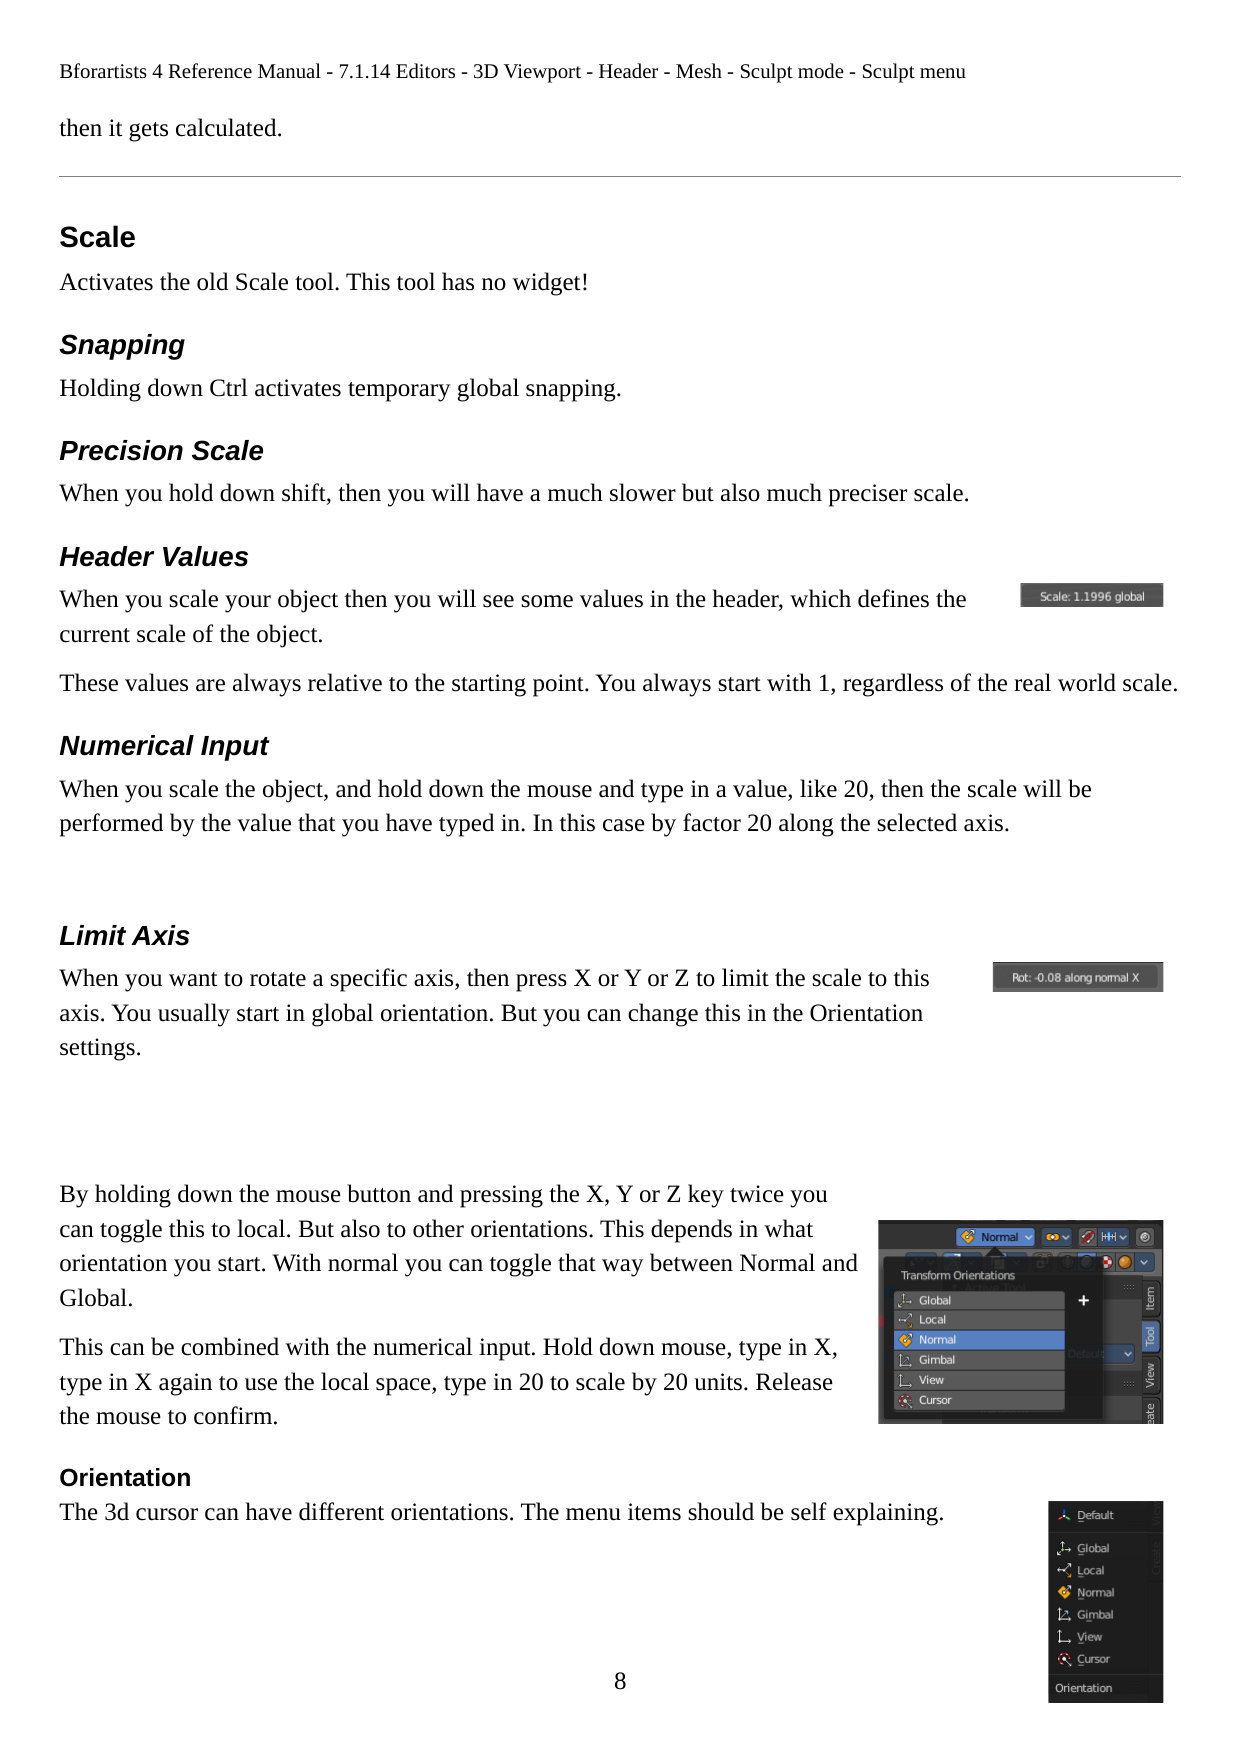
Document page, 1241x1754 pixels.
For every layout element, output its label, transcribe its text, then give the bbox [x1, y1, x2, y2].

text The 3d cursor can have different orientations. The menu items should be self explaining. [59, 1497, 1181, 1526]
text When you scale the object, and hold down the mouse and type in a value, like 20, then the scale will be performed by the value that you have typed in. In this case by factor 20 along the selected axis. [59, 774, 1181, 837]
text By holding down the mouse button and pressing the X, Y or Z key twice you can toggle this to local. But also to other orientations. This depends in what orientation you start. With normal you can toggle that way between Normal and Global. [59, 1179, 1181, 1312]
picture [1020, 583, 1164, 607]
text When you scale your object then you will see some values in the header, which defines the current scale of the object. [59, 584, 1181, 648]
picture [992, 962, 1164, 992]
text When you want to rotate a specific axis, then press X or Y or Z to limit the scale to this axis. You usually start in global orientation. But you can change this in the Orientation settings. [59, 963, 1181, 1061]
subtitle Limit Axis [59, 919, 1181, 951]
text These values are always relative to the starting point. You always start with 1, regardless of the real world scale. [59, 668, 1181, 697]
subtitle Snapping [59, 328, 1181, 360]
text When you hold down shift, then you will have a much slower but also much preciser scale. [59, 478, 1181, 507]
picture [878, 1220, 1164, 1424]
subtitle Precision Scale [59, 434, 1181, 466]
subtitle Scale [59, 220, 1181, 254]
text Activates the old Scale tool. This tool has no widget! [59, 267, 1181, 295]
text then it gets calculated. [59, 113, 1181, 141]
text Holding down Ctrl activates temporary global snapping. [59, 373, 1181, 401]
text This can be combined with the numerical input. Hold down mouse, type in X, type in X again to use the local space, type in 20 to scale by 20 units. Release the mouse to confirm. [59, 1332, 1181, 1430]
subtitle Header Values [59, 540, 1181, 572]
picture [1048, 1501, 1164, 1703]
subtitle Numerical Input [59, 729, 1181, 761]
subtitle Orientation [59, 1463, 1181, 1491]
